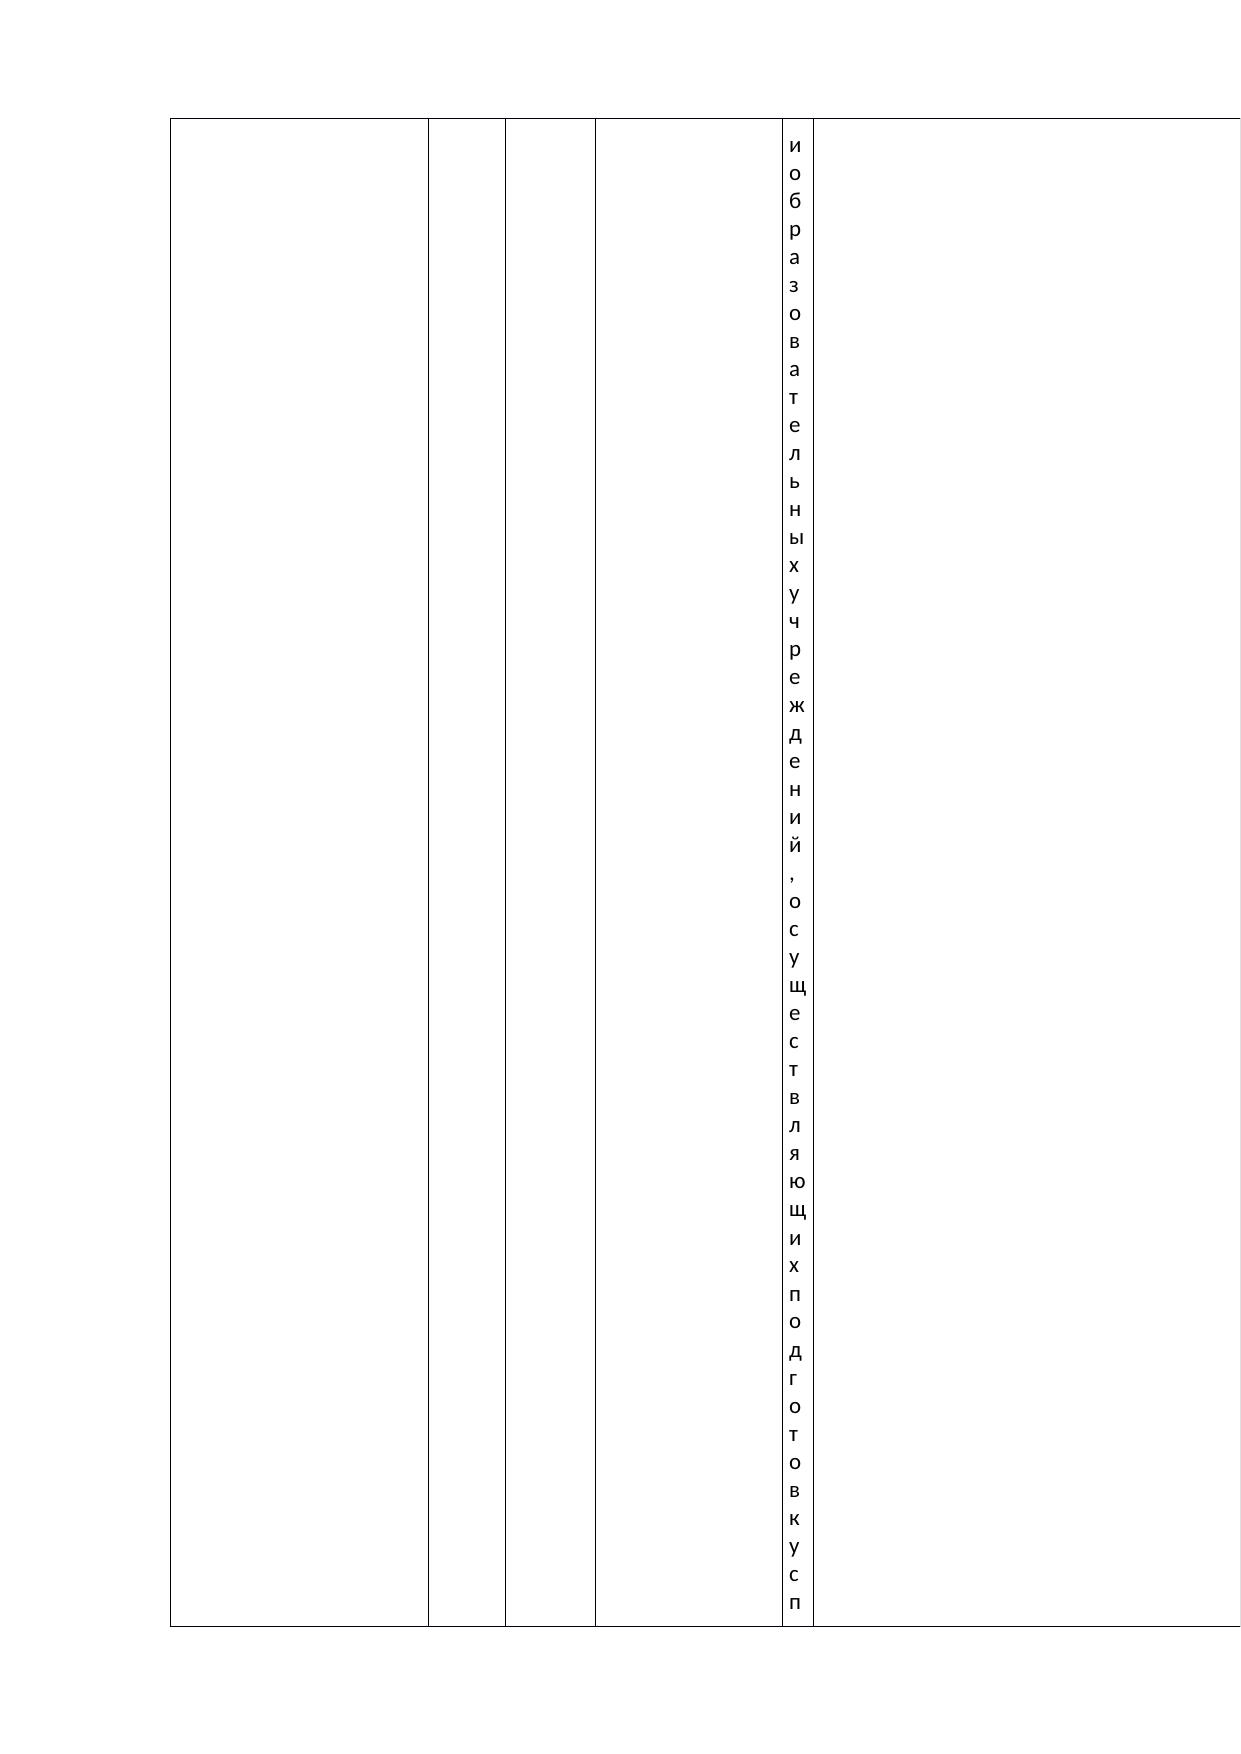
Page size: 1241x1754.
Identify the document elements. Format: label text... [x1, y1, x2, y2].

table_cell и образовательных учреждений, осуществляющих подготовку сп [783, 119, 813, 1626]
table_cell [429, 119, 505, 1626]
table_cell [596, 119, 782, 1626]
table_cell [814, 119, 1240, 1626]
table_cell [506, 119, 595, 1626]
table_cell [171, 119, 428, 1626]
